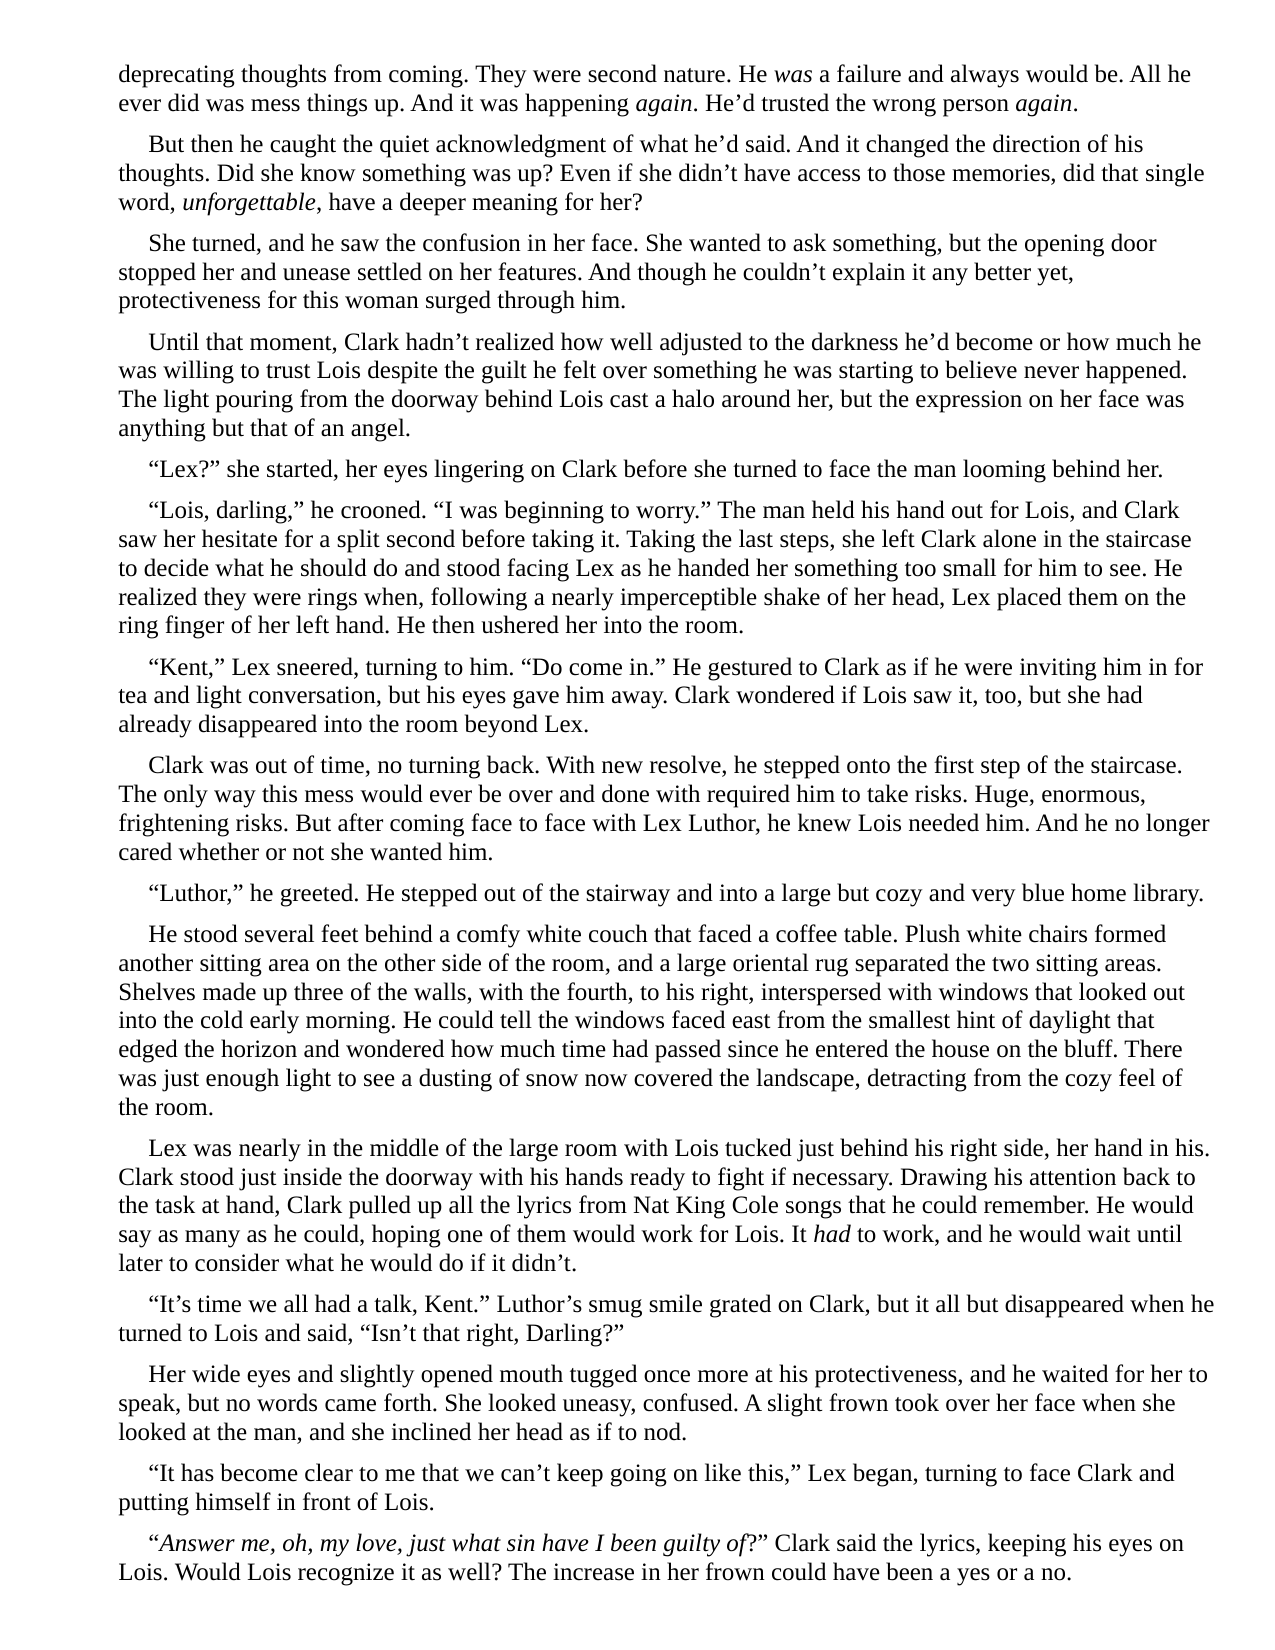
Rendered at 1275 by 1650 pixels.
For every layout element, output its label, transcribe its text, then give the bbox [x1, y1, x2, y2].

text “Answer me, oh, my love, just what sin have I been guilty of?” Clark said the lyrics, keeping his eyes on Lois. Would Lois recognize it as well? The increase in her frown could have been a yes or a no. [118, 1528, 1216, 1585]
text “Kent,” Lex sneered, turning to him. “Do come in.” He gestured to Clark as if he were inviting him in for tea and light conversation, but his eyes gave him away. Clark wondered if Lois saw it, too, but she had already disappeared into the room beyond Lex. [118, 652, 1216, 738]
text He stood several feet behind a comfy white couch that faced a coffee table. Plush white chairs formed another sitting area on the other side of the room, and a large oriental rug separated the two sitting areas. Shelves made up three of the walls, with the fourth, to his right, interspersed with windows that looked out into the cold early morning. He could tell the windows faced east from the smallest hint of daylight that edged the horizon and wondered how much time had passed since he entered the house on the bluff. There was just enough light to see a dusting of snow now covered the landscape, detracting from the cozy feel of the room. [118, 919, 1216, 1120]
text Until that moment, Clark hadn’t realized how well adjusted to the darkness he’d become or how much he was willing to trust Lois despite the guilt he felt over something he was starting to believe never happened. The light pouring from the doorway behind Lois cast a halo around her, but the expression on her face was anything but that of an angel. [118, 327, 1216, 442]
text deprecating thoughts from coming. They were second nature. He was a failure and always would be. All he ever did was mess things up. And it was happening again. He’d trusted the wrong person again. [118, 59, 1216, 117]
text But then he caught the quiet acknowledgment of what he’d said. And it changed the direction of his thoughts. Did she know something was up? Even if she didn’t have access to those memories, did that single word, unforgettable, have a deeper meaning for her? [118, 129, 1216, 215]
text “Lois, darling,” he crooned. “I was beginning to worry.” The man held his hand out for Lois, and Clark saw her hesitate for a split second before taking it. Taking the last steps, she left Clark alone in the staircase to decide what he should do and stood facing Lex as he handed her something too small for him to see. He realized they were rings when, following a nearly imperceptible shake of her head, Lex placed them on the ring finger of her left hand. He then ushered her into the room. [118, 495, 1216, 639]
text “Lex?” she started, her eyes lingering on Clark before she turned to face the man looming behind her. [118, 454, 1216, 483]
text Clark was out of time, no turning back. With new resolve, he stepped onto the first step of the staircase. The only way this mess would ever be over and done with required him to take risks. Huge, enormous, frightening risks. But after coming face to face with Lex Luthor, he knew Lois needed him. And he no longer cared whether or not she wanted him. [118, 750, 1216, 865]
text “Luthor,” he greeted. He stepped out of the stairway and into a large but cozy and very blue home library. [118, 878, 1216, 907]
text “It has become clear to me that we can’t keep going on like this,” Lex began, turning to face Clark and putting himself in front of Lois. [118, 1458, 1216, 1515]
text Her wide eyes and slightly opened mouth tugged once more at his protectiveness, and he waited for her to speak, but no words came forth. She looked uneasy, confused. A slight frown took over her face when she looked at the man, and she inclined her head as if to nod. [118, 1359, 1216, 1445]
text She turned, and he saw the confusion in her face. She wanted to ask something, but the opening door stopped her and unease settled on her features. And though he couldn’t explain it any better yet, protectiveness for this woman surged through him. [118, 228, 1216, 314]
text “It’s time we all had a talk, Kent.” Luthor’s smug smile grated on Clark, but it all but disappeared when he turned to Lois and said, “Isn’t that right, Darling?” [118, 1289, 1216, 1347]
text Lex was nearly in the middle of the large room with Lois tucked just behind his right side, her hand in his. Clark stood just inside the doorway with his hands ready to fight if necessary. Drawing his attention back to the task at hand, Clark pulled up all the lyrics from Nat King Cole songs that he could remember. He would say as many as he could, hoping one of them would work for Lois. It had to work, and he would wait until later to consider what he would do if it didn’t. [118, 1133, 1216, 1277]
